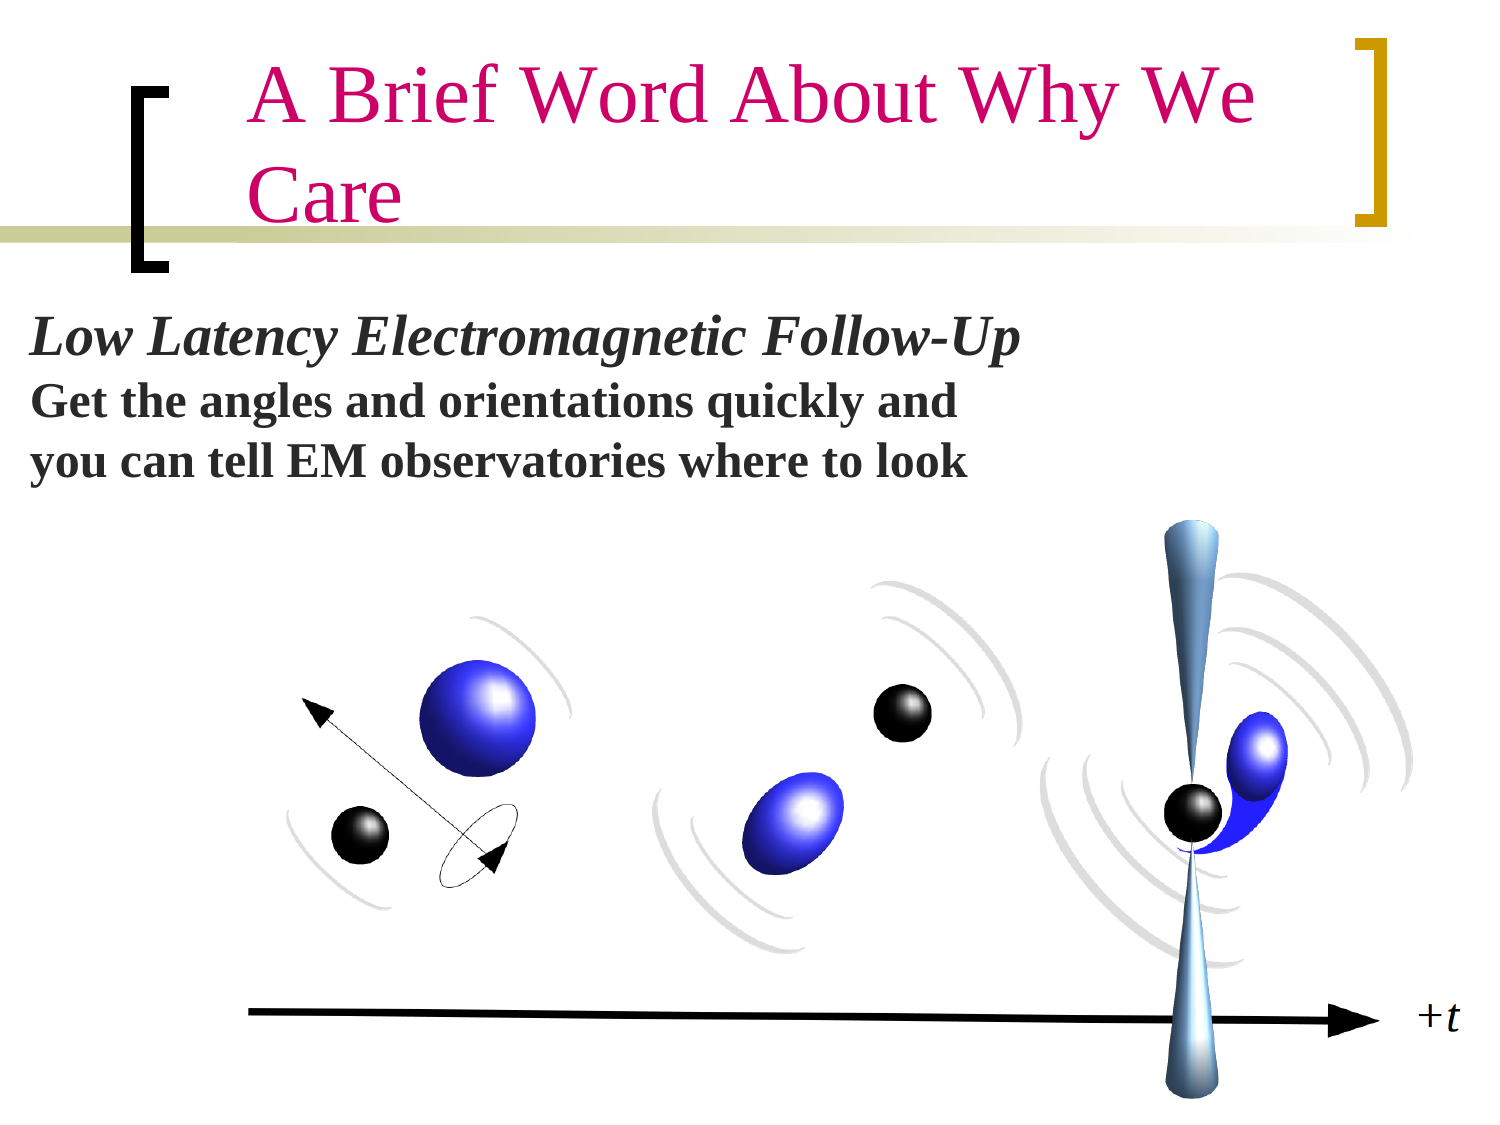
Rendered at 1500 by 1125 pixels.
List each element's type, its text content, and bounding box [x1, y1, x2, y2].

title A Brief Word About Why We Care [161, 15, 1336, 248]
text_box Low Latency Electromagnetic Follow-Up Get the angles and orientations quickly and you can tell EM observatories where to look [15, 290, 1037, 496]
picture [236, 483, 1483, 1110]
